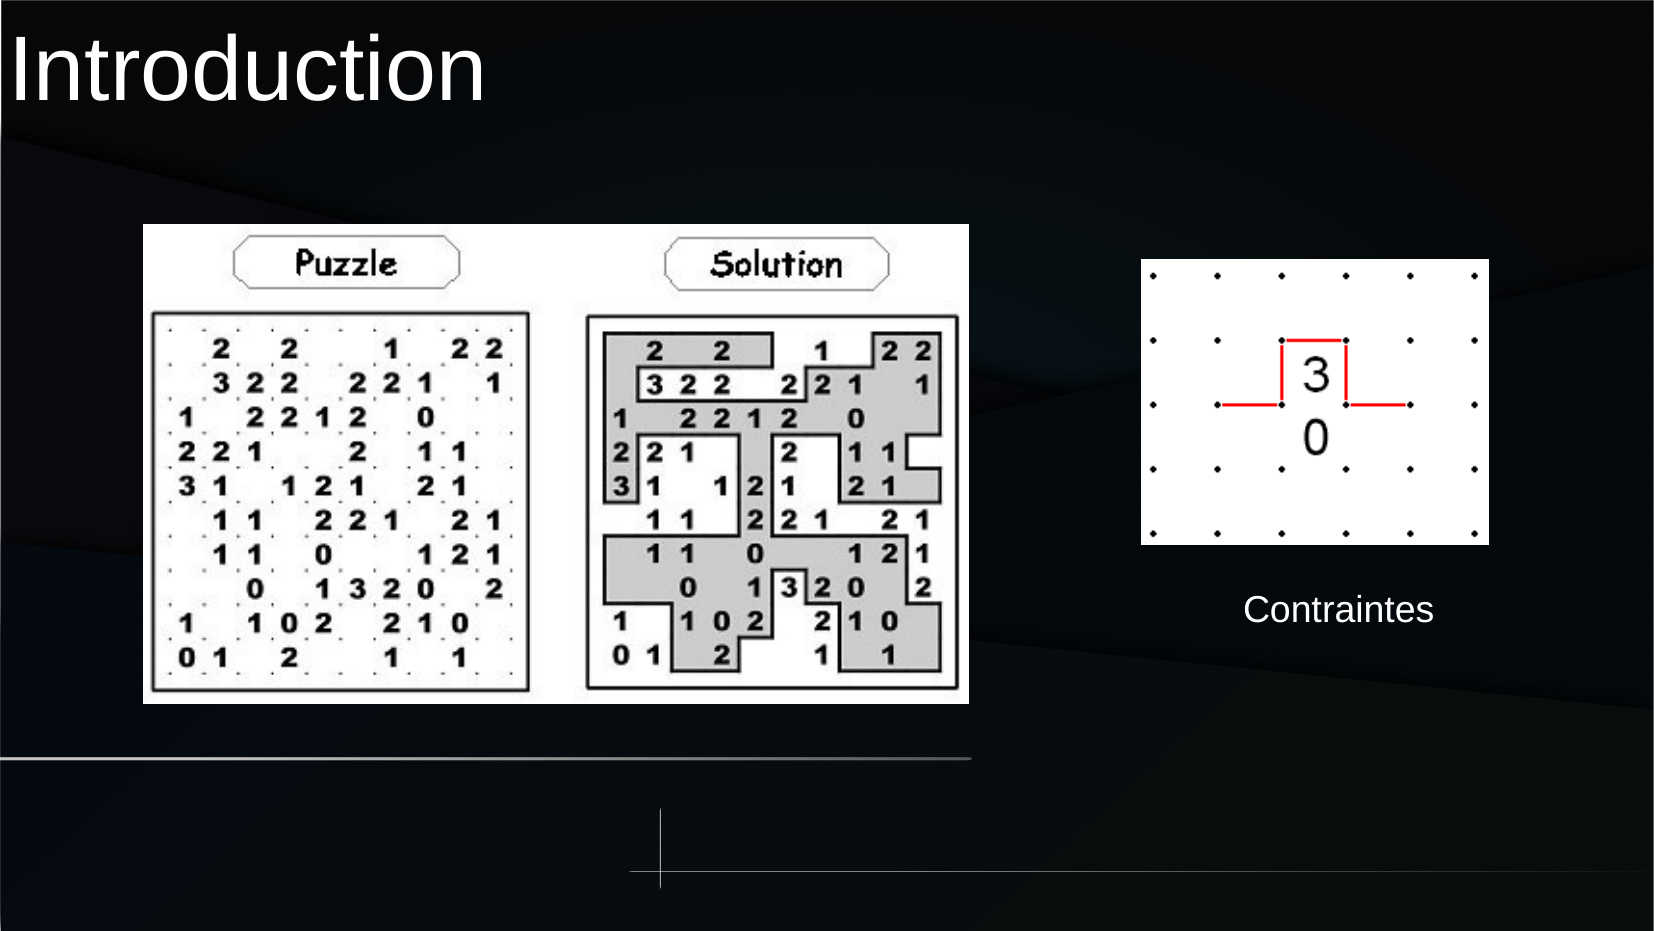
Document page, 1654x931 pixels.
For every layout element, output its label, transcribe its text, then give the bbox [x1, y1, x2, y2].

text_box Contraintes [1228, 580, 1450, 638]
title Introduction [8, 15, 1486, 124]
picture [0, 0, 1654, 931]
